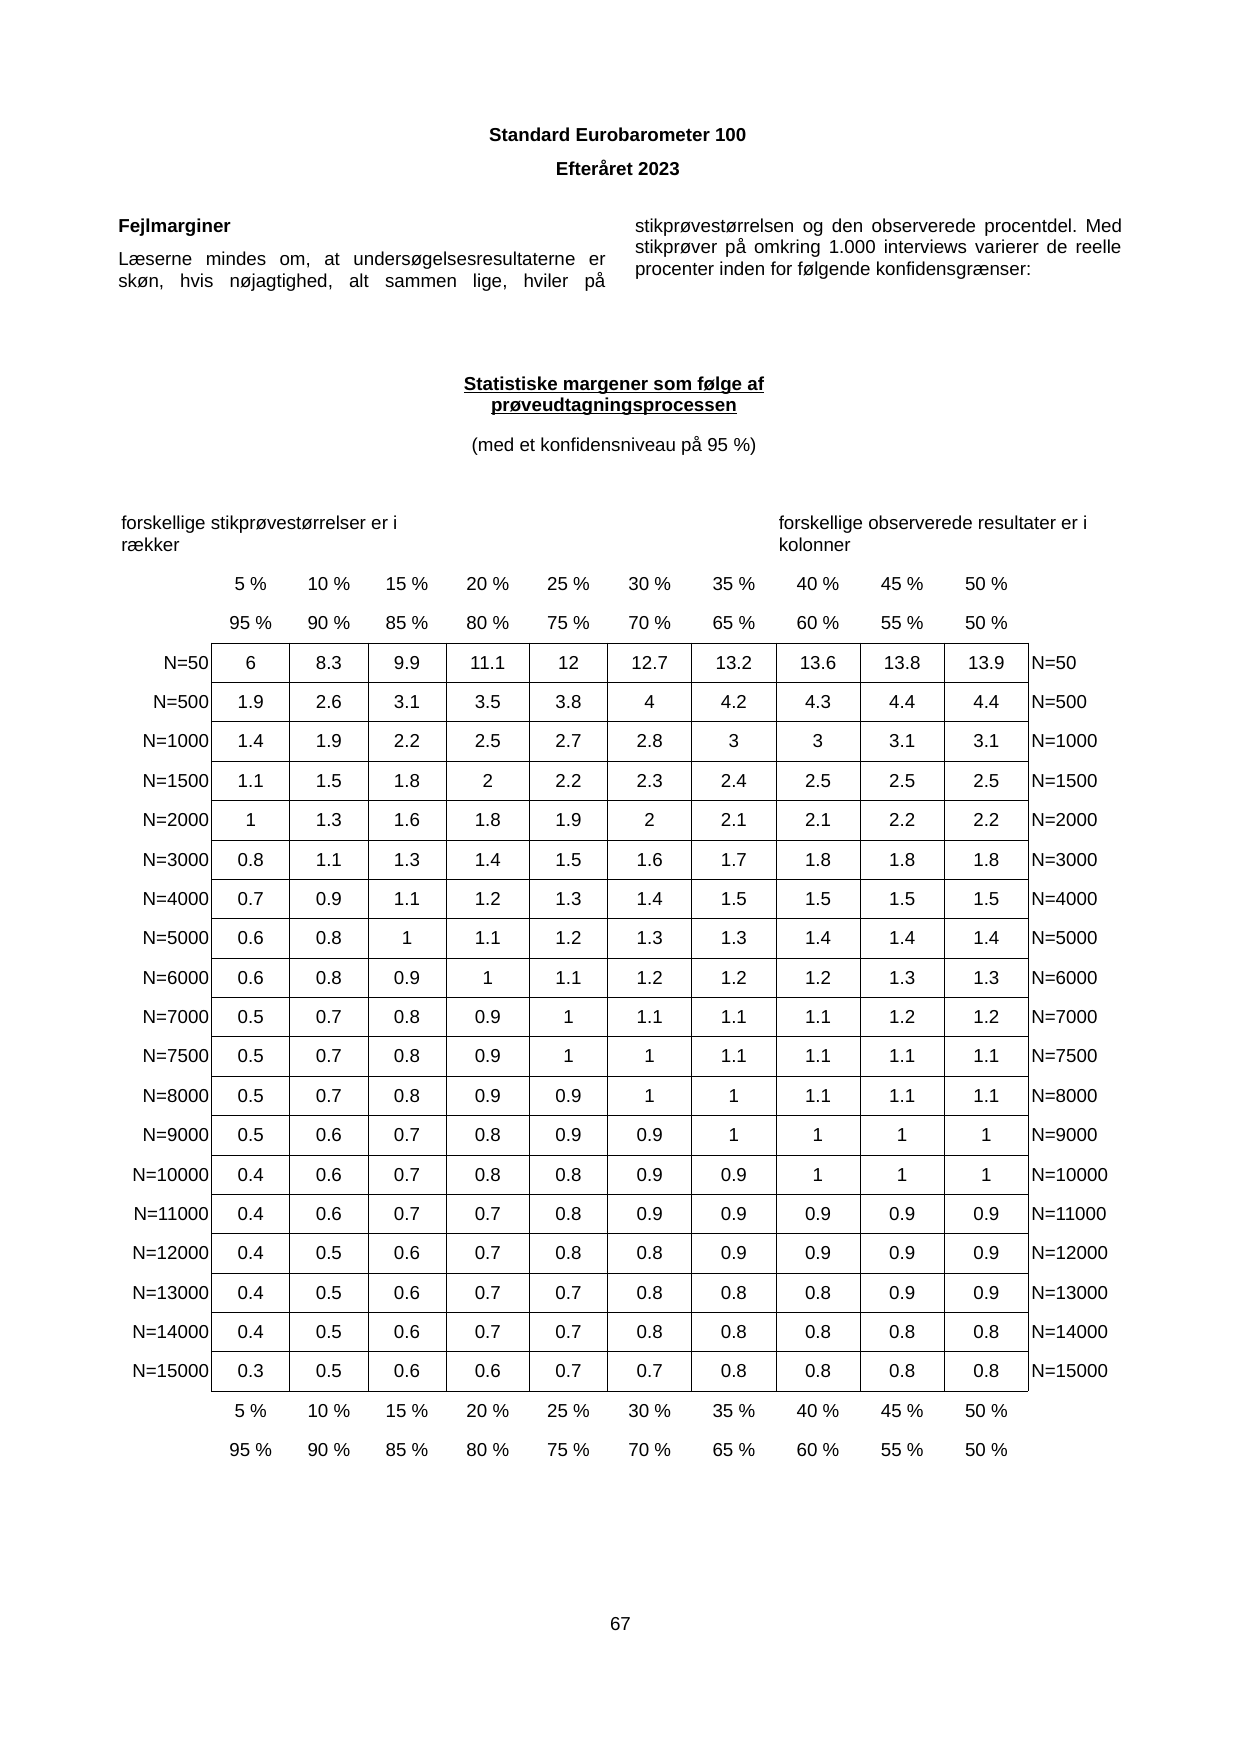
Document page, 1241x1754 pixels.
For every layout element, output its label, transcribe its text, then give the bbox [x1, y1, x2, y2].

table_cell 13,9 [945, 644, 1028, 682]
table_cell 2,2 [861, 801, 944, 839]
table_cell [1028, 464, 1122, 503]
table_cell 90 % [290, 1430, 368, 1469]
table_cell N=3000 [1029, 840, 1122, 879]
table_cell 0,7 [290, 1037, 368, 1076]
table_cell N=2000 [1029, 800, 1122, 839]
table_cell 15 % [368, 564, 446, 603]
table_cell 55 % [860, 1430, 944, 1469]
table_cell 25 % [529, 564, 607, 603]
table_cell 4,3 [777, 683, 860, 721]
table_cell [446, 464, 529, 503]
table_cell N=15000 [1029, 1351, 1122, 1391]
table_cell 0,9 [290, 880, 368, 918]
table_cell N=14000 [1029, 1312, 1122, 1351]
table_cell 65 % [691, 603, 776, 643]
table_cell 0,7 [447, 1234, 529, 1273]
table_cell 1,1 [861, 1077, 944, 1115]
table_cell 3,1 [945, 722, 1028, 761]
table_cell N=7500 [1029, 1036, 1122, 1076]
table_cell 0,9 [692, 1234, 776, 1273]
table_header Statistiske margener som følge af prøveudtagningsprocessen [368, 364, 860, 425]
table_cell N=4000 [118, 879, 211, 918]
table_cell [211, 464, 289, 503]
table_cell 50 % [944, 1430, 1028, 1469]
table_cell 0,8 [447, 1116, 529, 1154]
table_cell forskellige observerede resultater er i kolonner [776, 503, 1122, 564]
table_cell [529, 464, 607, 503]
table_cell 45 % [860, 1392, 944, 1430]
table_cell 12 [530, 644, 607, 682]
table_cell [1028, 1430, 1122, 1469]
table_cell N=9000 [1029, 1115, 1122, 1154]
table_header [290, 364, 368, 425]
table_cell 0,9 [861, 1274, 944, 1312]
table_cell 1 [530, 998, 607, 1036]
table_cell 0,9 [608, 1116, 691, 1154]
table_cell 1,8 [369, 762, 446, 800]
table_cell 0,4 [212, 1274, 289, 1312]
table_cell 70 % [607, 1430, 691, 1469]
table_header [211, 364, 289, 425]
table_cell 0,8 [777, 1274, 860, 1312]
table_cell 25 % [529, 1392, 607, 1430]
table_cell [118, 1391, 211, 1430]
table_cell 4 [608, 683, 691, 721]
table_cell 2,2 [530, 762, 607, 800]
table_cell 0,5 [212, 1116, 289, 1154]
table_cell N=5000 [118, 918, 211, 958]
table_cell N=50 [118, 643, 211, 682]
table_cell N=6000 [1029, 958, 1122, 997]
table_cell N=13000 [118, 1273, 211, 1312]
table_cell 85 % [368, 603, 446, 643]
table_cell N=500 [118, 682, 211, 721]
table_cell 2,2 [369, 722, 446, 761]
table_cell 0,8 [447, 1156, 529, 1194]
table_cell 0,5 [212, 1037, 289, 1076]
table_cell [118, 425, 211, 464]
table_cell [1028, 425, 1122, 464]
table_cell 0,9 [608, 1195, 691, 1233]
table_cell N=1000 [1029, 721, 1122, 761]
table_cell 1,1 [447, 919, 529, 958]
table_cell 0,8 [369, 998, 446, 1036]
table_cell 3 [777, 722, 860, 761]
table_cell 1,4 [212, 722, 289, 761]
table_cell 2,1 [777, 801, 860, 839]
table_cell 1,4 [447, 841, 529, 879]
table_cell 2,6 [290, 683, 368, 721]
table_cell 1,4 [861, 919, 944, 958]
table_cell [776, 464, 860, 503]
table_cell 0,7 [530, 1352, 607, 1391]
table_cell 0,8 [945, 1313, 1028, 1351]
table_header [860, 364, 944, 425]
table_cell 1,3 [369, 841, 446, 879]
table_cell [118, 603, 211, 643]
table_cell [211, 425, 289, 464]
table_cell 1 [861, 1116, 944, 1154]
table_cell 3,8 [530, 683, 607, 721]
table_cell 0,8 [530, 1195, 607, 1233]
table_cell 45 % [860, 564, 944, 603]
table_cell 2 [447, 762, 529, 800]
table_cell 65 % [691, 1430, 776, 1469]
table_header [118, 364, 211, 425]
table_cell 0,9 [945, 1195, 1028, 1233]
table_cell 0,5 [212, 1077, 289, 1115]
table_cell 1,1 [290, 841, 368, 879]
table_cell 2,4 [692, 762, 776, 800]
table_cell N=10000 [1029, 1155, 1122, 1194]
table_cell 3,1 [369, 683, 446, 721]
table_cell 1,1 [608, 998, 691, 1036]
table_cell 1,2 [692, 959, 776, 997]
table_cell N=7500 [118, 1036, 211, 1076]
table_cell 35 % [691, 1392, 776, 1430]
table_cell 0,8 [530, 1234, 607, 1273]
table_cell 1,3 [608, 919, 691, 958]
table_cell 8,3 [290, 644, 368, 682]
table_cell 0,9 [777, 1195, 860, 1233]
table_cell 1,5 [945, 880, 1028, 918]
table_cell 1,2 [608, 959, 691, 997]
table_cell N=50 [1029, 643, 1122, 682]
table_cell [368, 464, 446, 503]
table_cell 1,9 [290, 722, 368, 761]
table_cell [1028, 603, 1122, 643]
table_cell 0,9 [945, 1274, 1028, 1312]
table_cell 20 % [446, 1392, 529, 1430]
table_cell 0,4 [212, 1195, 289, 1233]
table_cell 2,1 [692, 801, 776, 839]
table_cell N=11000 [1029, 1194, 1122, 1233]
table_cell 13,8 [861, 644, 944, 682]
table_cell 0,7 [530, 1313, 607, 1351]
table_cell 2,2 [945, 801, 1028, 839]
table_cell 0,6 [290, 1156, 368, 1194]
table_cell 0,6 [369, 1313, 446, 1351]
table_cell 80 % [446, 1430, 529, 1469]
table_cell 0,6 [369, 1274, 446, 1312]
table_cell 6 [212, 644, 289, 682]
table_cell N=12000 [1029, 1233, 1122, 1273]
table_cell 35 % [691, 564, 776, 603]
table_cell [446, 503, 529, 564]
table_cell 0,7 [447, 1195, 529, 1233]
table_cell 40 % [776, 1392, 860, 1430]
table_cell N=13000 [1029, 1273, 1122, 1312]
table_cell N=9000 [118, 1115, 211, 1154]
table_cell 1,5 [290, 762, 368, 800]
table_cell 1,1 [861, 1037, 944, 1076]
table_cell 1,3 [290, 801, 368, 839]
table_cell 1 [945, 1116, 1028, 1154]
table_cell 3,1 [861, 722, 944, 761]
table_cell N=15000 [118, 1351, 211, 1391]
table_cell N=14000 [118, 1312, 211, 1351]
table_cell 0,9 [530, 1077, 607, 1115]
table_cell 4,2 [692, 683, 776, 721]
table_cell 3,5 [447, 683, 529, 721]
table_cell 1 [945, 1156, 1028, 1194]
table_cell 55 % [860, 603, 944, 643]
table_cell 1,1 [777, 998, 860, 1036]
table_header [944, 364, 1028, 425]
table_cell 0,7 [369, 1195, 446, 1233]
table_cell 0,6 [212, 919, 289, 958]
table_cell 0,8 [861, 1352, 944, 1391]
table_cell 0,9 [692, 1195, 776, 1233]
table_cell 1 [692, 1116, 776, 1154]
table_cell 1 [447, 959, 529, 997]
table_cell 2,7 [530, 722, 607, 761]
table_cell 1,4 [945, 919, 1028, 958]
table_cell 0,7 [290, 1077, 368, 1115]
table_cell 0,8 [945, 1352, 1028, 1391]
table_cell 0,7 [290, 998, 368, 1036]
table_cell 1,5 [530, 841, 607, 879]
table_cell N=8000 [118, 1076, 211, 1115]
table_cell 13,2 [692, 644, 776, 682]
table_cell [860, 464, 944, 503]
table_cell 0,9 [447, 1077, 529, 1115]
table_cell 4,4 [861, 683, 944, 721]
table_cell N=500 [1029, 682, 1122, 721]
table_cell 1,3 [945, 959, 1028, 997]
table_cell 2,5 [861, 762, 944, 800]
table_cell N=12000 [118, 1233, 211, 1273]
table_cell 2,5 [777, 762, 860, 800]
table_cell [691, 503, 776, 564]
table_cell N=6000 [118, 958, 211, 997]
table_cell 1,8 [447, 801, 529, 839]
table_cell 1,5 [692, 880, 776, 918]
table_cell N=2000 [118, 800, 211, 839]
table_cell 1,4 [777, 919, 860, 958]
table_cell N=3000 [118, 840, 211, 879]
table_cell 80 % [446, 603, 529, 643]
table_cell N=1500 [1029, 761, 1122, 800]
table_cell 0,8 [290, 919, 368, 958]
table_cell [290, 464, 368, 503]
table_cell [529, 503, 607, 564]
table_cell 9,9 [369, 644, 446, 682]
table_cell 1 [861, 1156, 944, 1194]
table_cell 2,3 [608, 762, 691, 800]
table_header [1028, 364, 1122, 425]
table_cell 0,8 [692, 1352, 776, 1391]
table_cell 1,3 [861, 959, 944, 997]
table_cell 50 % [944, 603, 1028, 643]
table_cell 3 [692, 722, 776, 761]
table_cell [860, 425, 944, 464]
table_cell [118, 564, 211, 603]
table_cell N=10000 [118, 1155, 211, 1194]
table_cell 0,8 [290, 959, 368, 997]
table_cell 0,9 [945, 1234, 1028, 1273]
table_cell 1,2 [861, 998, 944, 1036]
table_cell 1,8 [945, 841, 1028, 879]
table_cell 0,8 [608, 1234, 691, 1273]
text stikprøvestørrelsen og den observerede procentdel. Med stikprøver på omkring 1.000 interviews varierer de reelle procenter inden for følgende konfidensgrænser: [635, 214, 1122, 279]
table_cell 0,6 [369, 1234, 446, 1273]
table_cell 0,8 [777, 1313, 860, 1351]
table_cell 1 [608, 1037, 691, 1076]
table_cell 1,6 [369, 801, 446, 839]
table_cell 2 [608, 801, 691, 839]
table_cell 90 % [290, 603, 368, 643]
table_cell 0,7 [447, 1274, 529, 1312]
table_cell 1,2 [530, 919, 607, 958]
table_cell 2,8 [608, 722, 691, 761]
table_cell 50 % [944, 1392, 1028, 1430]
table_cell 1,1 [945, 1077, 1028, 1115]
table_cell N=11000 [118, 1194, 211, 1233]
table_cell 0,8 [608, 1274, 691, 1312]
table_cell 0,9 [447, 1037, 529, 1076]
table_cell N=8000 [1029, 1076, 1122, 1115]
table_cell 0,8 [369, 1077, 446, 1115]
table_cell 0,5 [290, 1274, 368, 1312]
table_cell 0,9 [530, 1116, 607, 1154]
table_cell 1,6 [608, 841, 691, 879]
table_cell [1028, 1391, 1122, 1430]
table_cell 1 [692, 1077, 776, 1115]
table_cell 2,5 [945, 762, 1028, 800]
table_cell 1 [369, 919, 446, 958]
table_cell 1 [777, 1116, 860, 1154]
table_cell forskellige stikprøvestørrelser er i rækker [118, 503, 446, 564]
table_cell (med et konfidensniveau på 95 %) [368, 425, 860, 464]
table_cell 85 % [368, 1430, 446, 1469]
table_cell N=5000 [1029, 918, 1122, 958]
table_cell 0,6 [447, 1352, 529, 1391]
table_cell 0,7 [369, 1116, 446, 1154]
table_cell [944, 425, 1028, 464]
table_cell 0,9 [369, 959, 446, 997]
table_cell 11,1 [447, 644, 529, 682]
table_cell 60 % [776, 1430, 860, 1469]
table_cell 0,8 [212, 841, 289, 879]
table_cell 0,7 [447, 1313, 529, 1351]
table_cell 20 % [446, 564, 529, 603]
table_cell 0,7 [608, 1352, 691, 1391]
table_cell 5 % [211, 1392, 289, 1430]
table_cell 0,9 [777, 1234, 860, 1273]
table_cell N=1500 [118, 761, 211, 800]
table_cell 95 % [211, 1430, 289, 1469]
table_cell 0,8 [692, 1274, 776, 1312]
table_cell 0,6 [369, 1352, 446, 1391]
table_cell 1,1 [212, 762, 289, 800]
table_cell 0,9 [692, 1156, 776, 1194]
table_cell 0,9 [861, 1234, 944, 1273]
table_cell [607, 503, 691, 564]
table_cell 0,8 [692, 1313, 776, 1351]
table_cell 1,1 [777, 1037, 860, 1076]
table_cell 1,4 [608, 880, 691, 918]
table_cell 60 % [776, 603, 860, 643]
table_cell 1 [608, 1077, 691, 1115]
table_cell 1,9 [530, 801, 607, 839]
table_cell 1,1 [692, 1037, 776, 1076]
table_cell 1,1 [530, 959, 607, 997]
table_cell 50 % [944, 564, 1028, 603]
table_cell [118, 1430, 211, 1469]
table_cell 1,1 [777, 1077, 860, 1115]
table_cell 0,4 [212, 1234, 289, 1273]
table_cell 12,7 [608, 644, 691, 682]
table_cell 1,2 [945, 998, 1028, 1036]
table_cell 0,5 [290, 1313, 368, 1351]
table_cell 0,3 [212, 1352, 289, 1391]
table_cell 1,5 [777, 880, 860, 918]
table_cell 10 % [290, 564, 368, 603]
text Fejlmarginer [118, 214, 605, 236]
table_cell 1,8 [861, 841, 944, 879]
table_cell 1,9 [212, 683, 289, 721]
table_cell 1 [212, 801, 289, 839]
table_cell 0,9 [447, 998, 529, 1036]
table_cell 1 [530, 1037, 607, 1076]
table_cell 40 % [776, 564, 860, 603]
table_cell 1,3 [530, 880, 607, 918]
table_cell 75 % [529, 1430, 607, 1469]
table_cell 0,7 [369, 1156, 446, 1194]
table_cell 1,5 [861, 880, 944, 918]
table_cell [607, 464, 691, 503]
table_cell 1,8 [777, 841, 860, 879]
table_cell 5 % [211, 564, 289, 603]
table_cell 0,5 [290, 1352, 368, 1391]
table_cell N=1000 [118, 721, 211, 761]
table_cell 10 % [290, 1392, 368, 1430]
table_cell 70 % [607, 603, 691, 643]
table_cell 0,8 [777, 1352, 860, 1391]
table_cell 0,7 [530, 1274, 607, 1312]
table_cell [1028, 564, 1122, 603]
table_cell 75 % [529, 603, 607, 643]
table_cell N=4000 [1029, 879, 1122, 918]
table_cell 15 % [368, 1392, 446, 1430]
table_cell 4,4 [945, 683, 1028, 721]
table_cell 2,5 [447, 722, 529, 761]
table_cell [290, 425, 368, 464]
table_cell 0,8 [861, 1313, 944, 1351]
table_cell 0,4 [212, 1313, 289, 1351]
table_cell 1 [777, 1156, 860, 1194]
table_cell 1,1 [945, 1037, 1028, 1076]
table_cell 1,7 [692, 841, 776, 879]
table_cell 0,8 [608, 1313, 691, 1351]
table_cell 0,6 [290, 1195, 368, 1233]
table_cell 0,7 [212, 880, 289, 918]
table_cell 95 % [211, 603, 289, 643]
table_cell 0,9 [608, 1156, 691, 1194]
table_cell 13,6 [777, 644, 860, 682]
table_cell 0,9 [861, 1195, 944, 1233]
table_cell 0,5 [212, 998, 289, 1036]
text Læserne mindes om, at undersøgelsesresultaterne er skøn, hvis nøjagtighed, alt sammen lige, hviler på [118, 248, 605, 291]
table_cell 0,6 [290, 1116, 368, 1154]
table_cell 30 % [607, 1392, 691, 1430]
table_cell N=7000 [1029, 997, 1122, 1036]
table_cell 1,1 [369, 880, 446, 918]
table_cell 1,3 [692, 919, 776, 958]
table_cell 1,2 [447, 880, 529, 918]
table_cell 0,4 [212, 1156, 289, 1194]
table_cell [118, 464, 211, 503]
table_cell N=7000 [118, 997, 211, 1036]
table_cell 0,5 [290, 1234, 368, 1273]
table_cell 0,8 [530, 1156, 607, 1194]
table_cell 0,6 [212, 959, 289, 997]
table_cell [944, 464, 1028, 503]
table_cell [691, 464, 776, 503]
table_cell 1,1 [692, 998, 776, 1036]
table_cell 0,8 [369, 1037, 446, 1076]
table_cell 1,2 [777, 959, 860, 997]
table_cell 30 % [607, 564, 691, 603]
